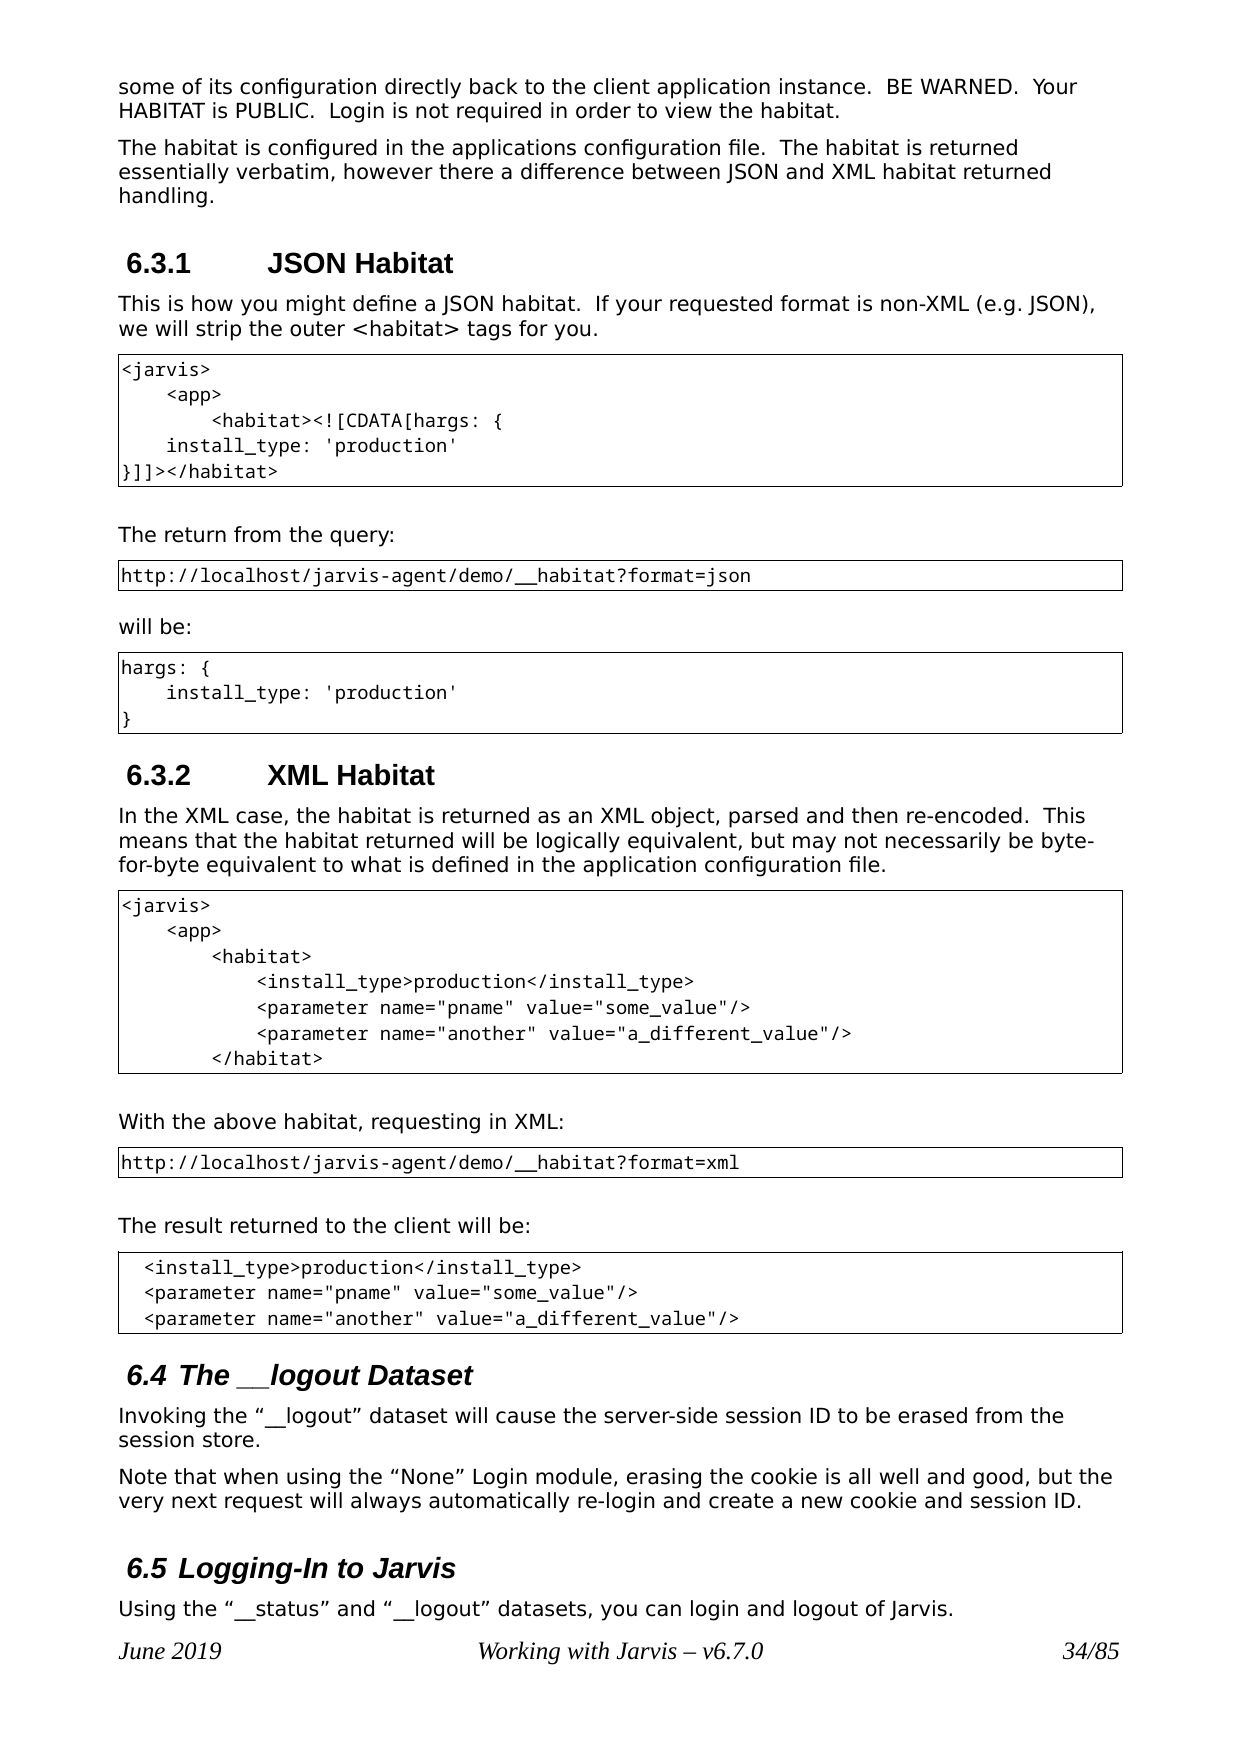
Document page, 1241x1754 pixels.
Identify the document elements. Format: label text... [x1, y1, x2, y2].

text hargs: { [119, 653, 1122, 677]
text The return from the query: [118, 523, 1122, 547]
text some of its configuration directly back to the client application instance. BE WARNED. Your HABITAT is PUBLIC. Login is not required in order to view the habitat. [118, 75, 1122, 123]
text <habitat><![CDATA[hargs: { [119, 404, 1122, 430]
text This is how you might define a JSON habitat. If your requested format is non-XML (e.g. JSON), we will strip the outer <habitat> tags for you. [118, 292, 1122, 341]
text <jarvis> [119, 355, 1122, 379]
text http://localhost/jarvis-agent/demo/__habitat?format=xml [119, 1148, 1122, 1177]
text }]]></habitat> [119, 456, 1122, 486]
text The result returned to the client will be: [118, 1214, 1122, 1239]
text </habitat> [119, 1043, 1122, 1073]
text The habitat is configured in the applications configuration file. The habitat is returned essentially verbatim, however there a difference between JSON and XML habitat returned handling. [118, 136, 1122, 209]
text <habitat> [119, 941, 1122, 966]
text } [119, 703, 1122, 733]
text <parameter name="another" value="a_different_value"/> [119, 1302, 1122, 1333]
text <parameter name="another" value="a_different_value"/> [119, 1017, 1122, 1043]
text install_type: 'production' [119, 677, 1122, 703]
text Invoking the “__logout” dataset will cause the server-side session ID to be erased from the session store. [118, 1404, 1122, 1453]
text Using the “__status” and “__logout” datasets, you can login and logout of Jarvis. [118, 1597, 1122, 1622]
text install_type: 'production' [119, 430, 1122, 456]
text will be: [118, 615, 1122, 639]
text <parameter name="pname" value="some_value"/> [119, 992, 1122, 1017]
subtitle JSON Habitat [118, 246, 1122, 280]
text <app> [119, 915, 1122, 941]
text <jarvis> [119, 891, 1122, 915]
subtitle XML Habitat [118, 758, 1122, 792]
text With the above habitat, requesting in XML: [118, 1110, 1122, 1134]
text <parameter name="pname" value="some_value"/> [119, 1277, 1122, 1302]
text In the XML case, the habitat is returned as an XML object, parsed and then re-encoded. This means that the habitat returned will be logically equivalent, but may not necessarily be byte-for-byte equivalent to what is defined in the application configuration file. [118, 804, 1122, 877]
subtitle Logging-In to Jarvis [118, 1551, 1122, 1585]
text Note that when using the “None” Login module, erasing the cookie is all well and good, but the very next request will always automatically re-login and create a new cookie and session ID. [118, 1465, 1122, 1514]
text <app> [119, 379, 1122, 404]
text http://localhost/jarvis-agent/demo/__habitat?format=json [119, 561, 1122, 590]
text <install_type>production</install_type> [119, 1253, 1122, 1277]
subtitle The __logout Dataset [118, 1358, 1122, 1392]
text <install_type>production</install_type> [119, 966, 1122, 992]
